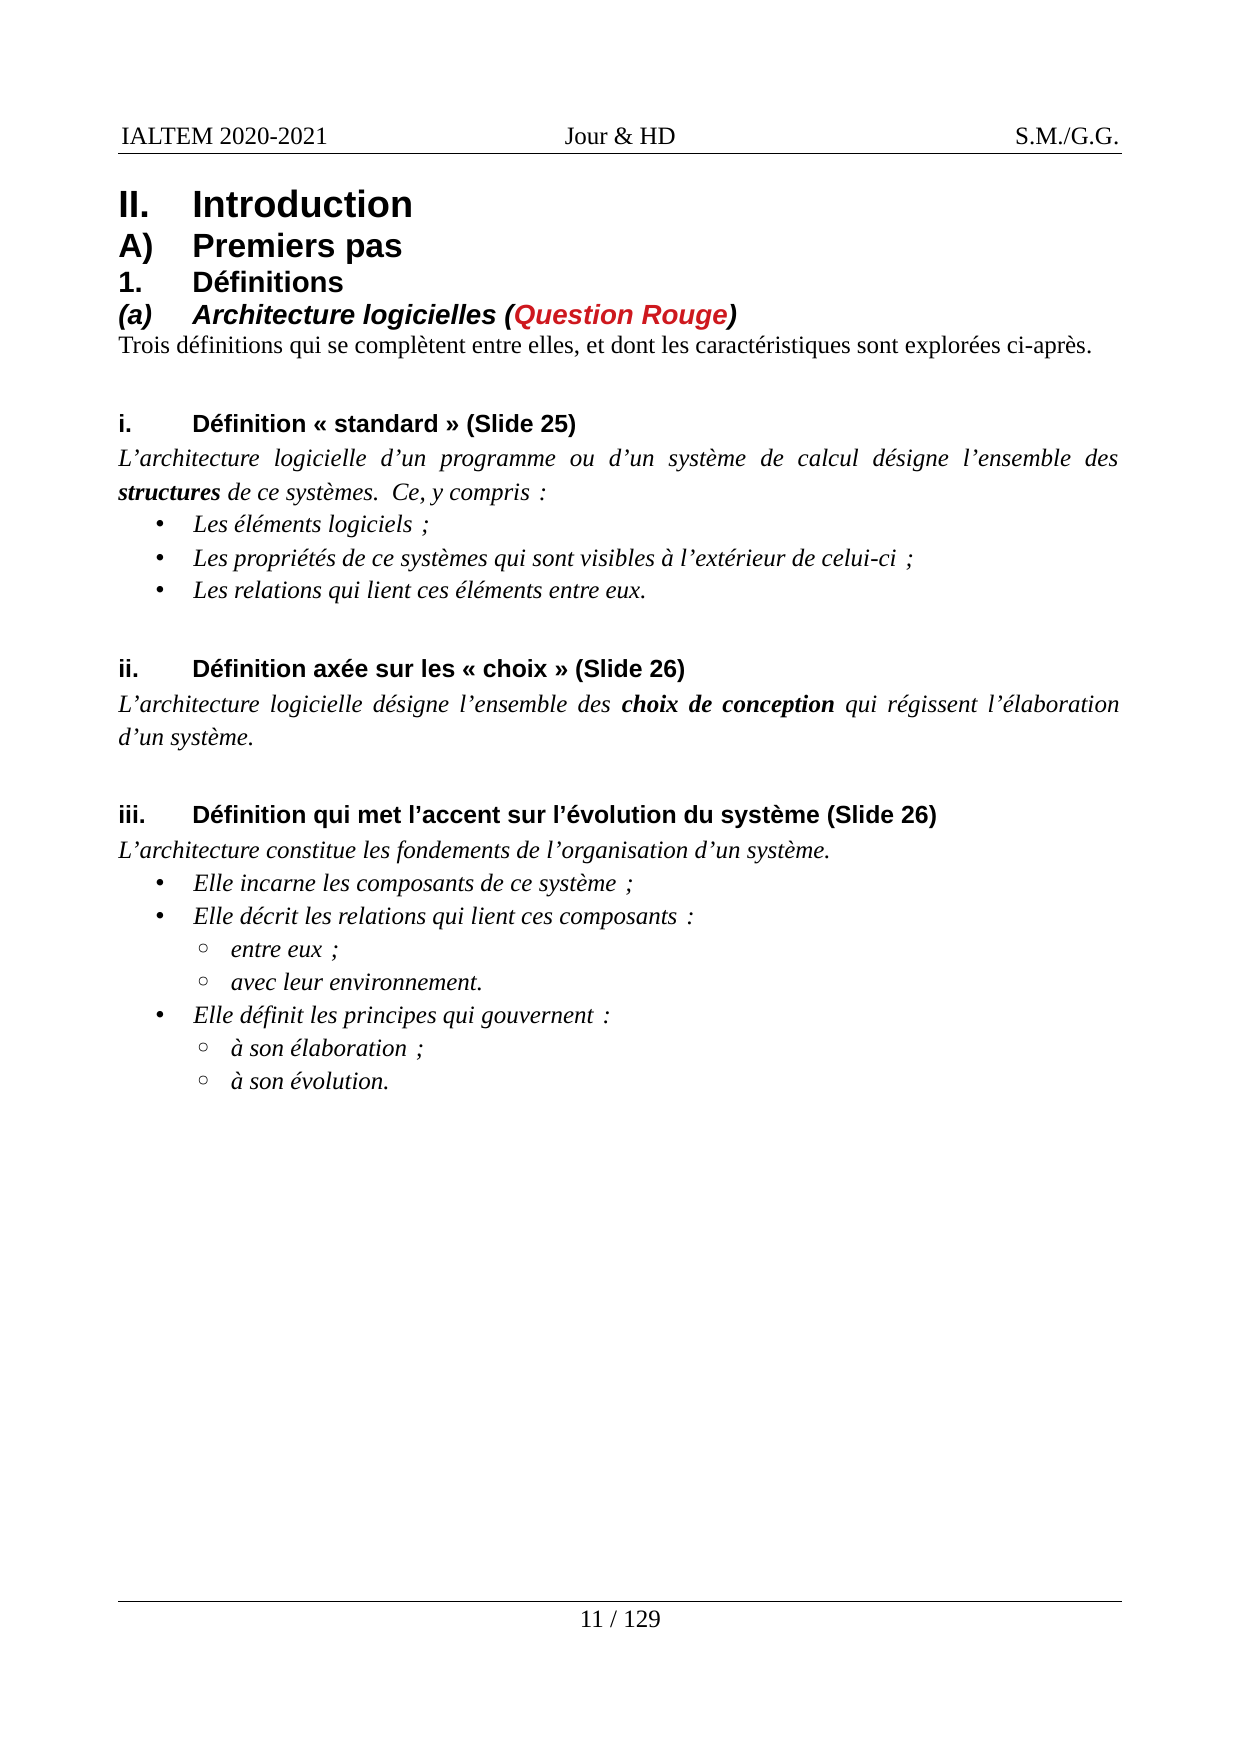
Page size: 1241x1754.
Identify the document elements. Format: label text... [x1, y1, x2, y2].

list avec leur environnement. [193, 967, 1122, 996]
list à son évolution. [193, 1066, 1122, 1095]
text L’architecture constitue les fondements de l’organisation d’un système. [118, 835, 1122, 864]
list Les relations qui lient ces éléments entre eux. [156, 576, 1122, 604]
text Trois définitions qui se complètent entre elles, et dont les caractéristiques sont explorées ci-après. [118, 330, 1122, 359]
subtitle Définition « standard » (Slide 25) [118, 409, 1122, 437]
text L’architecture logicielle d’un programme ou d’un système de calcul désigne l’ensemble des structures de ce systèmes. Ce, y compris : [118, 443, 1122, 505]
subtitle Premiers pas [118, 226, 1122, 264]
subtitle Définitions [118, 264, 1122, 298]
list Les propriétés de ce systèmes qui sont visibles à l’extérieur de celui-ci ; [156, 543, 1122, 571]
list entre eux ; [193, 934, 1122, 963]
list Elle définit les principes qui gouvernent : [156, 1000, 1122, 1029]
subtitle Définition qui met l’accent sur l’évolution du système (Slide 26) [118, 801, 1122, 829]
subtitle Introduction [118, 182, 1122, 226]
subtitle Architecture logicielles (Question Rouge) [118, 298, 1122, 330]
list à son élaboration ; [193, 1033, 1122, 1062]
list Les éléments logiciels ; [156, 509, 1122, 538]
list Elle incarne les composants de ce système ; [156, 868, 1122, 897]
subtitle Définition axée sur les « choix » (Slide 26) [118, 654, 1122, 683]
list Elle décrit les relations qui lient ces composants : [156, 901, 1122, 930]
text L’architecture logicielle désigne l’ensemble des choix de conception qui régissent l’élaboration d’un système. [118, 689, 1122, 751]
